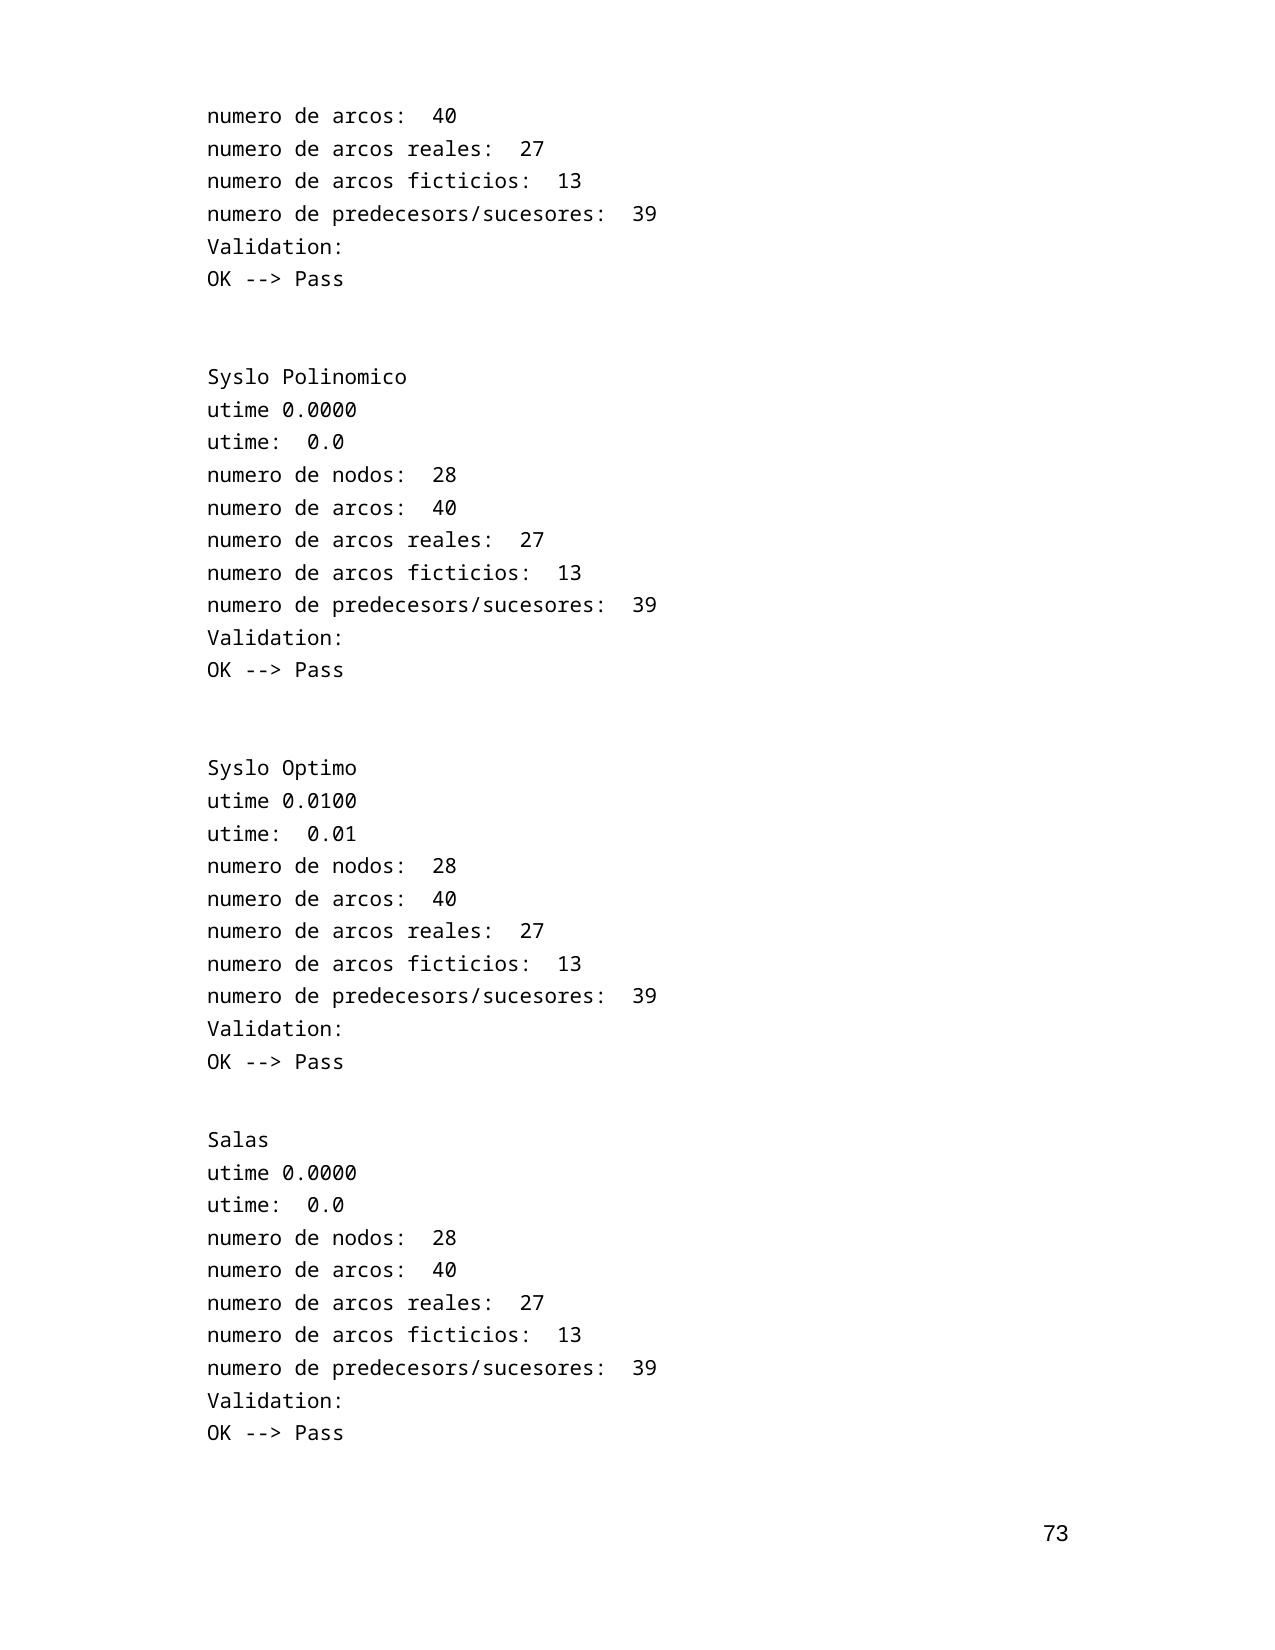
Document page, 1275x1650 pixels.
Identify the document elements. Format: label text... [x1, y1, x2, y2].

text utime: 0.01 [207, 819, 1068, 847]
text numero de arcos: 40 [207, 1255, 1068, 1284]
text numero de arcos ficticios: 13 [207, 1321, 1068, 1349]
text numero de predecesors/sucesores: 39 [207, 590, 1068, 619]
text numero de arcos reales: 27 [207, 1288, 1068, 1316]
text Validation: [207, 623, 1068, 651]
text utime 0.0100 [207, 786, 1068, 814]
text Validation: [207, 232, 1068, 260]
text Syslo Polinomico [207, 362, 1068, 391]
text utime: 0.0 [207, 427, 1068, 456]
text numero de arcos: 40 [207, 884, 1068, 912]
text OK --> Pass [207, 1047, 1068, 1075]
text numero de arcos: 40 [207, 101, 1068, 130]
text numero de arcos reales: 27 [207, 525, 1068, 554]
text numero de nodos: 28 [207, 460, 1068, 488]
text numero de arcos reales: 27 [207, 134, 1068, 162]
text OK --> Pass [207, 656, 1068, 684]
text utime: 0.0 [207, 1190, 1068, 1219]
text numero de nodos: 28 [207, 1223, 1068, 1251]
text numero de arcos reales: 27 [207, 916, 1068, 945]
text numero de nodos: 28 [207, 851, 1068, 880]
text numero de arcos ficticios: 13 [207, 558, 1068, 586]
text numero de predecesors/sucesores: 39 [207, 199, 1068, 228]
text OK --> Pass [207, 264, 1068, 293]
text utime 0.0000 [207, 395, 1068, 423]
text numero de arcos: 40 [207, 493, 1068, 521]
text Syslo Optimo [207, 753, 1068, 782]
text Salas [207, 1125, 1068, 1153]
text utime 0.0000 [207, 1158, 1068, 1186]
text numero de arcos ficticios: 13 [207, 167, 1068, 195]
text Validation: [207, 1386, 1068, 1414]
text numero de predecesors/sucesores: 39 [207, 982, 1068, 1010]
text Validation: [207, 1014, 1068, 1043]
text numero de predecesors/sucesores: 39 [207, 1353, 1068, 1382]
text numero de arcos ficticios: 13 [207, 949, 1068, 977]
text OK --> Pass [207, 1418, 1068, 1447]
